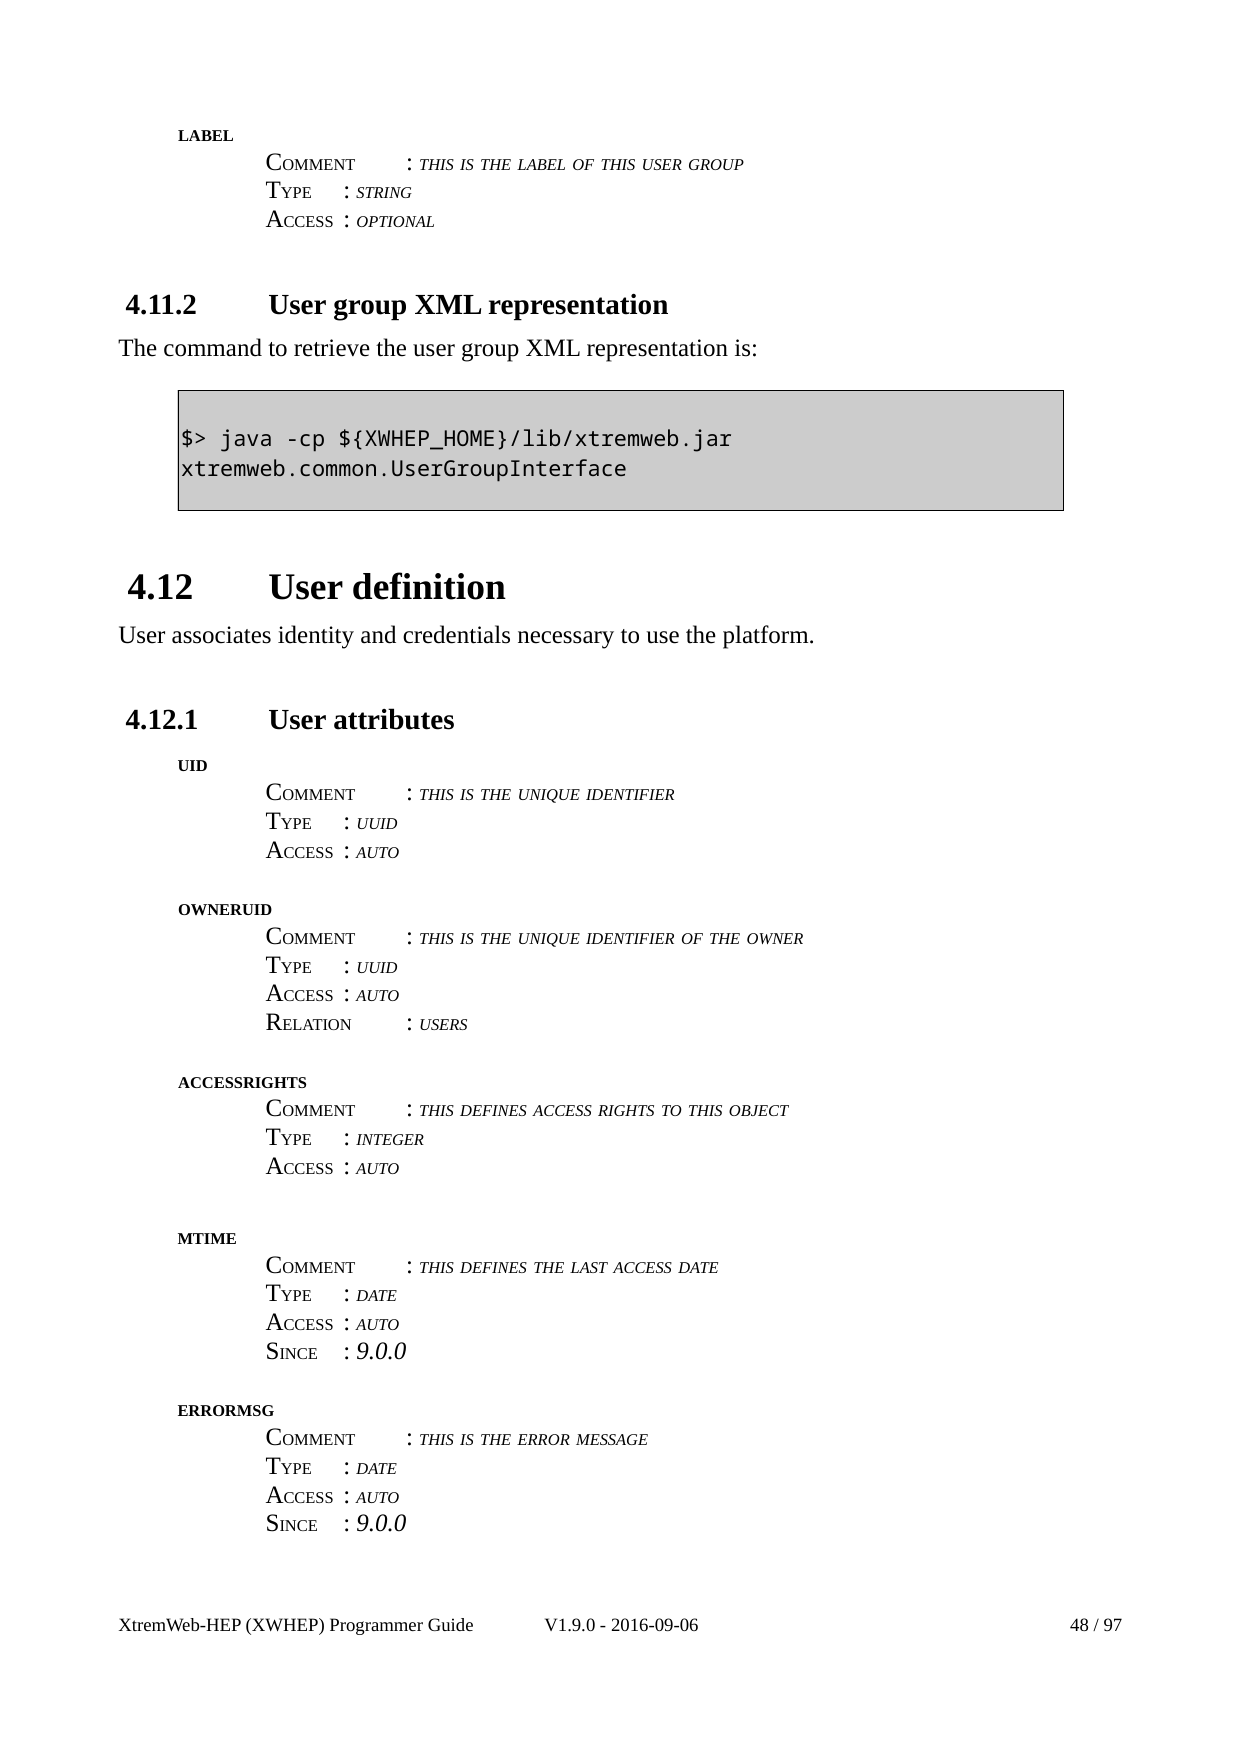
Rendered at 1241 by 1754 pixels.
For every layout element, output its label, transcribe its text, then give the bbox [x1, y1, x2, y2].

text Comment : this defines the last access date [265, 1250, 1122, 1278]
text Since : 9.0.0 [265, 1336, 1122, 1365]
text Type : date [265, 1278, 1122, 1307]
text Comment : this defines access rights to this object [265, 1093, 1122, 1122]
text errormsg [177, 1393, 1122, 1422]
text Access : auto [265, 978, 1122, 1007]
text Type : uuid [265, 806, 1122, 835]
text Comment : this is the unique identifier [265, 777, 1122, 806]
text owneruid [178, 892, 1122, 921]
text User associates identity and credentials necessary to use the platform. [118, 620, 1122, 649]
subtitle User group XML representation [118, 287, 1122, 320]
subtitle User definition [118, 564, 1122, 607]
text Access : auto [265, 835, 1122, 863]
text Relation : users [265, 1007, 1122, 1036]
text uid [177, 748, 1122, 777]
text Type : uuid [265, 950, 1122, 978]
text Access : auto [265, 1307, 1122, 1336]
subtitle User attributes [118, 702, 1122, 736]
text The command to retrieve the user group XML representation is: [118, 333, 1122, 362]
text mtime [177, 1221, 1122, 1250]
text accessrights [178, 1065, 1122, 1093]
text Type : date [265, 1451, 1122, 1480]
text Access : auto [265, 1151, 1122, 1180]
text Access : optional [265, 204, 1122, 233]
text Comment : this is the error message [265, 1422, 1122, 1451]
text label [178, 118, 1122, 147]
text Type : integer [265, 1122, 1122, 1151]
text Since : 9.0.0 [265, 1508, 1122, 1537]
text Comment : this is the unique identifier of the owner [265, 921, 1122, 950]
text $> java -cp ${XWHEP_HOME}/lib/xtremweb.jar xtremweb.common.UserGroupInterface [179, 420, 1063, 480]
text Type : string [265, 176, 1122, 204]
text Access : auto [265, 1480, 1122, 1508]
text Comment : this is the label of this user group [265, 147, 1122, 176]
